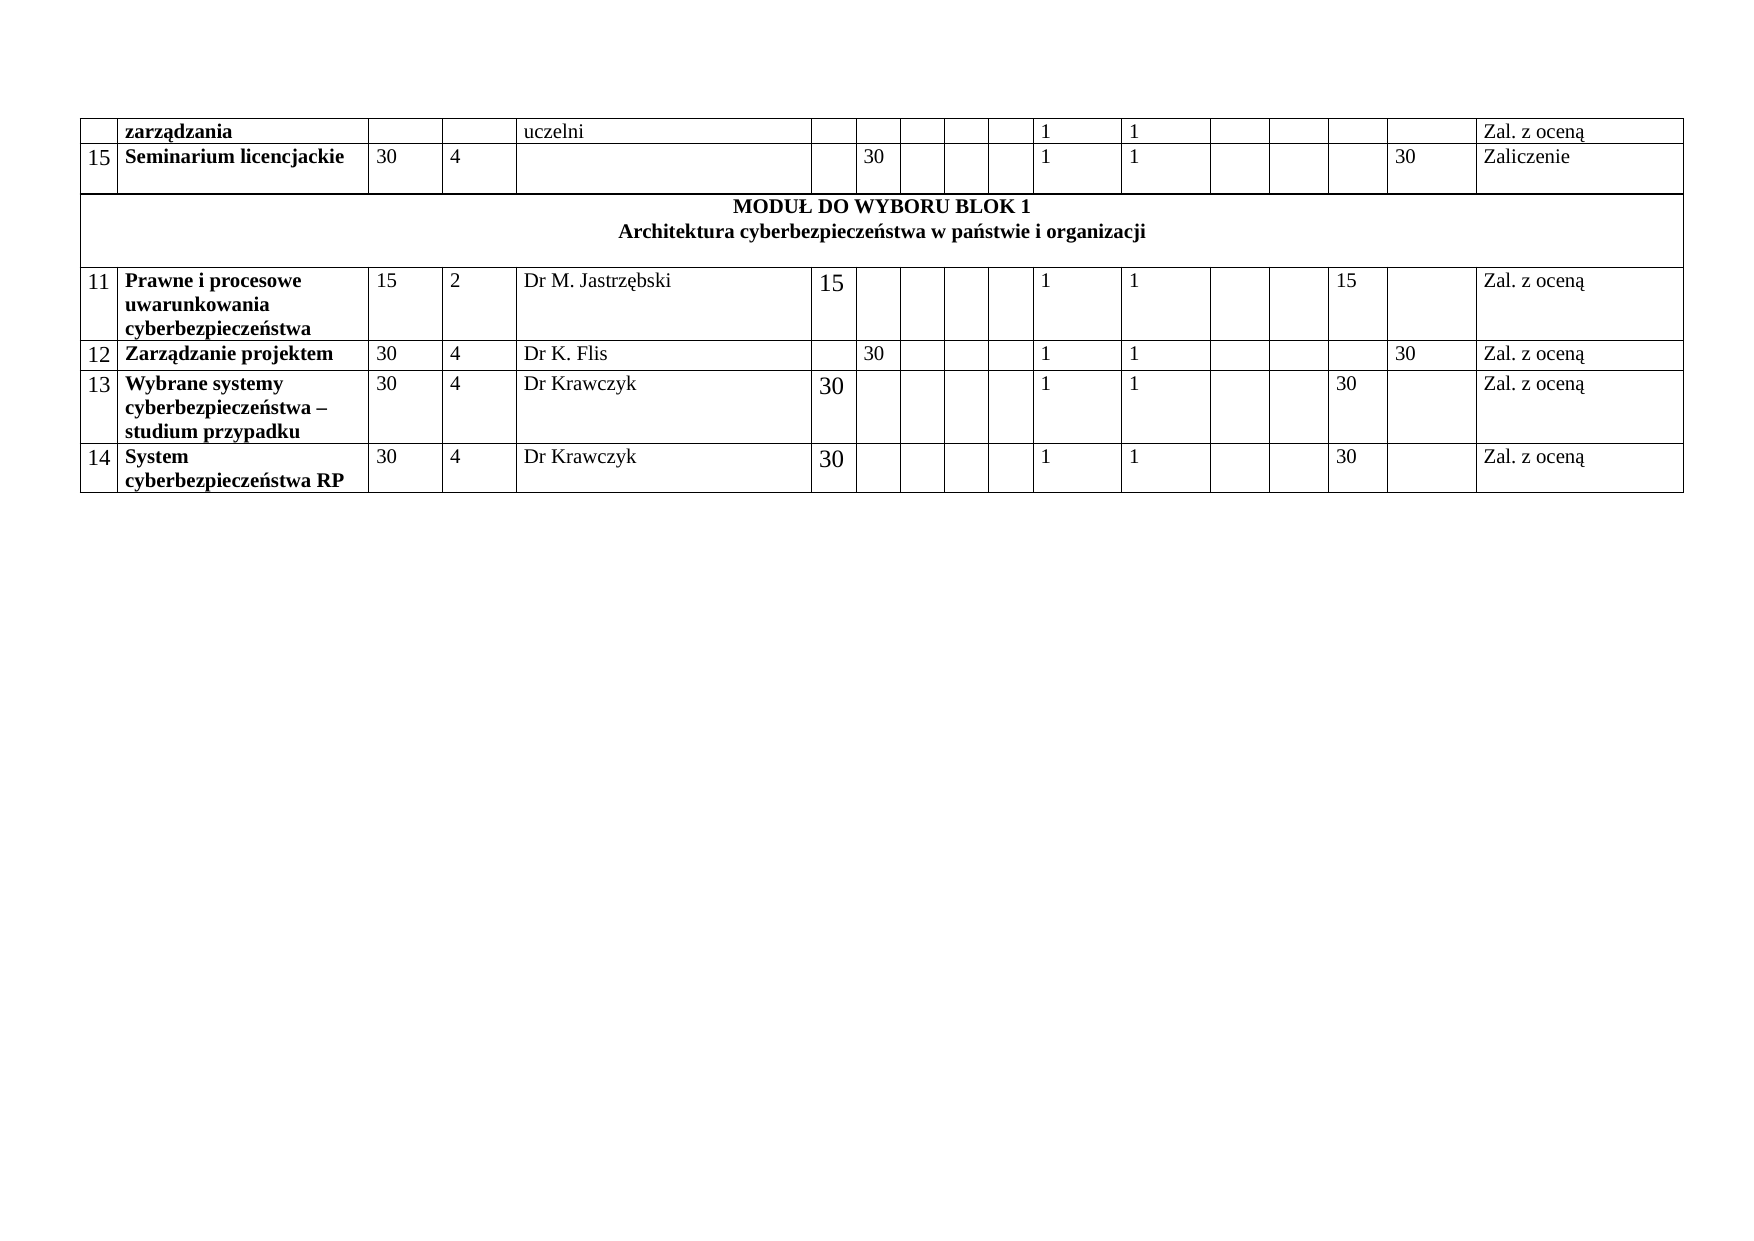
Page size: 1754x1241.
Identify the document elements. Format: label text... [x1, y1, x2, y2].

table_cell 15 [1329, 268, 1387, 340]
table_cell [945, 371, 988, 443]
table_cell [1329, 144, 1387, 192]
table_cell System cyberbezpieczeństwa RP [118, 444, 368, 492]
table_cell 30 [812, 371, 856, 443]
table_cell [989, 341, 1033, 370]
table_cell [1388, 444, 1476, 492]
table_cell [369, 119, 442, 143]
table_cell [901, 268, 944, 340]
table_cell [1211, 144, 1269, 192]
table_cell [1329, 341, 1387, 370]
table_cell 1 [1122, 444, 1210, 492]
table_cell 15 [81, 144, 117, 192]
table_cell 1 [1034, 119, 1121, 143]
table_cell Wybrane systemy cyberbezpieczeństwa – studium przypadku [118, 371, 368, 443]
table_cell Zal. z oceną [1477, 119, 1683, 143]
table_cell 1 [1122, 341, 1210, 370]
table_cell [945, 341, 988, 370]
table_cell 4 [443, 341, 516, 370]
table_cell 1 [1034, 268, 1121, 340]
table_cell 1 [1034, 144, 1121, 192]
table_cell Seminarium licencjackie [118, 144, 368, 192]
table_cell 13 [81, 371, 117, 443]
table_cell 30 [369, 371, 442, 443]
table_cell [812, 341, 856, 370]
table_cell [1329, 119, 1387, 143]
table_cell [1388, 371, 1476, 443]
table_cell [1211, 371, 1269, 443]
table_cell 1 [1034, 341, 1121, 370]
table_cell 11 [81, 268, 117, 340]
table_cell Zal. z oceną [1477, 371, 1683, 443]
table_cell 1 [1122, 144, 1210, 192]
table_cell [989, 119, 1033, 143]
table_cell 15 [812, 268, 856, 340]
table_cell 14 [81, 444, 117, 492]
table_cell Dr M. Jastrzębski [517, 268, 811, 340]
table_cell [1270, 144, 1328, 192]
table_cell [945, 444, 988, 492]
table_cell 12 [81, 341, 117, 370]
table_cell [989, 144, 1033, 192]
table_cell 30 [1388, 341, 1476, 370]
table_cell 30 [857, 144, 900, 192]
table_cell [1270, 268, 1328, 340]
table_cell 1 [1034, 444, 1121, 492]
table_cell [945, 119, 988, 143]
table_cell [857, 268, 900, 340]
table_cell 30 [1388, 144, 1476, 192]
table_cell [1211, 119, 1269, 143]
table_cell [945, 268, 988, 340]
table_cell [989, 371, 1033, 443]
table_cell [857, 371, 900, 443]
table_cell 1 [1122, 119, 1210, 143]
table_cell [945, 144, 988, 192]
table_cell [1388, 268, 1476, 340]
table_cell 30 [812, 444, 856, 492]
table_cell 30 [1329, 444, 1387, 492]
table_cell Zal. z oceną [1477, 268, 1683, 340]
table_cell 30 [369, 341, 442, 370]
table_cell [517, 144, 811, 192]
table_cell [901, 341, 944, 370]
table_cell [812, 144, 856, 192]
table_cell [1211, 444, 1269, 492]
table_cell [857, 444, 900, 492]
table_cell [1211, 268, 1269, 340]
table_cell [1270, 444, 1328, 492]
table_cell 30 [369, 144, 442, 192]
table_cell [901, 144, 944, 192]
table_cell [901, 371, 944, 443]
table_cell 30 [857, 341, 900, 370]
table_cell [1388, 119, 1476, 143]
table_cell zarządzania [118, 119, 368, 143]
table_cell 30 [1329, 371, 1387, 443]
table_cell 1 [1122, 268, 1210, 340]
table_cell 1 [1034, 371, 1121, 443]
table_cell 2 [443, 268, 516, 340]
table_cell Zaliczenie [1477, 144, 1683, 192]
table_cell Zal. z oceną [1477, 341, 1683, 370]
table_cell [443, 119, 516, 143]
table_cell [901, 444, 944, 492]
table_cell Zal. z oceną [1477, 444, 1683, 492]
table_cell 4 [443, 144, 516, 192]
table_cell [812, 119, 856, 143]
table_header MODUŁ DO WYBORU BLOK 1 Architektura cyberbezpieczeństwa w państwie i organizacji [81, 195, 1683, 267]
table_cell [1211, 341, 1269, 370]
table_cell Dr Krawczyk [517, 444, 811, 492]
table_cell [1270, 341, 1328, 370]
table_cell [1270, 119, 1328, 143]
table_cell [901, 119, 944, 143]
table_cell 30 [369, 444, 442, 492]
table_cell [989, 268, 1033, 340]
table_cell 1 [1122, 371, 1210, 443]
table_cell [1270, 371, 1328, 443]
table_cell Dr Krawczyk [517, 371, 811, 443]
table_cell Dr K. Flis [517, 341, 811, 370]
table_cell 15 [369, 268, 442, 340]
table_cell [81, 119, 117, 143]
table_cell Zarządzanie projektem [118, 341, 368, 370]
table_cell 4 [443, 444, 516, 492]
table_cell [989, 444, 1033, 492]
table_cell [857, 119, 900, 143]
table_cell Prawne i procesowe uwarunkowania cyberbezpieczeństwa [118, 268, 368, 340]
table_cell uczelni [517, 119, 811, 143]
table_cell 4 [443, 371, 516, 443]
